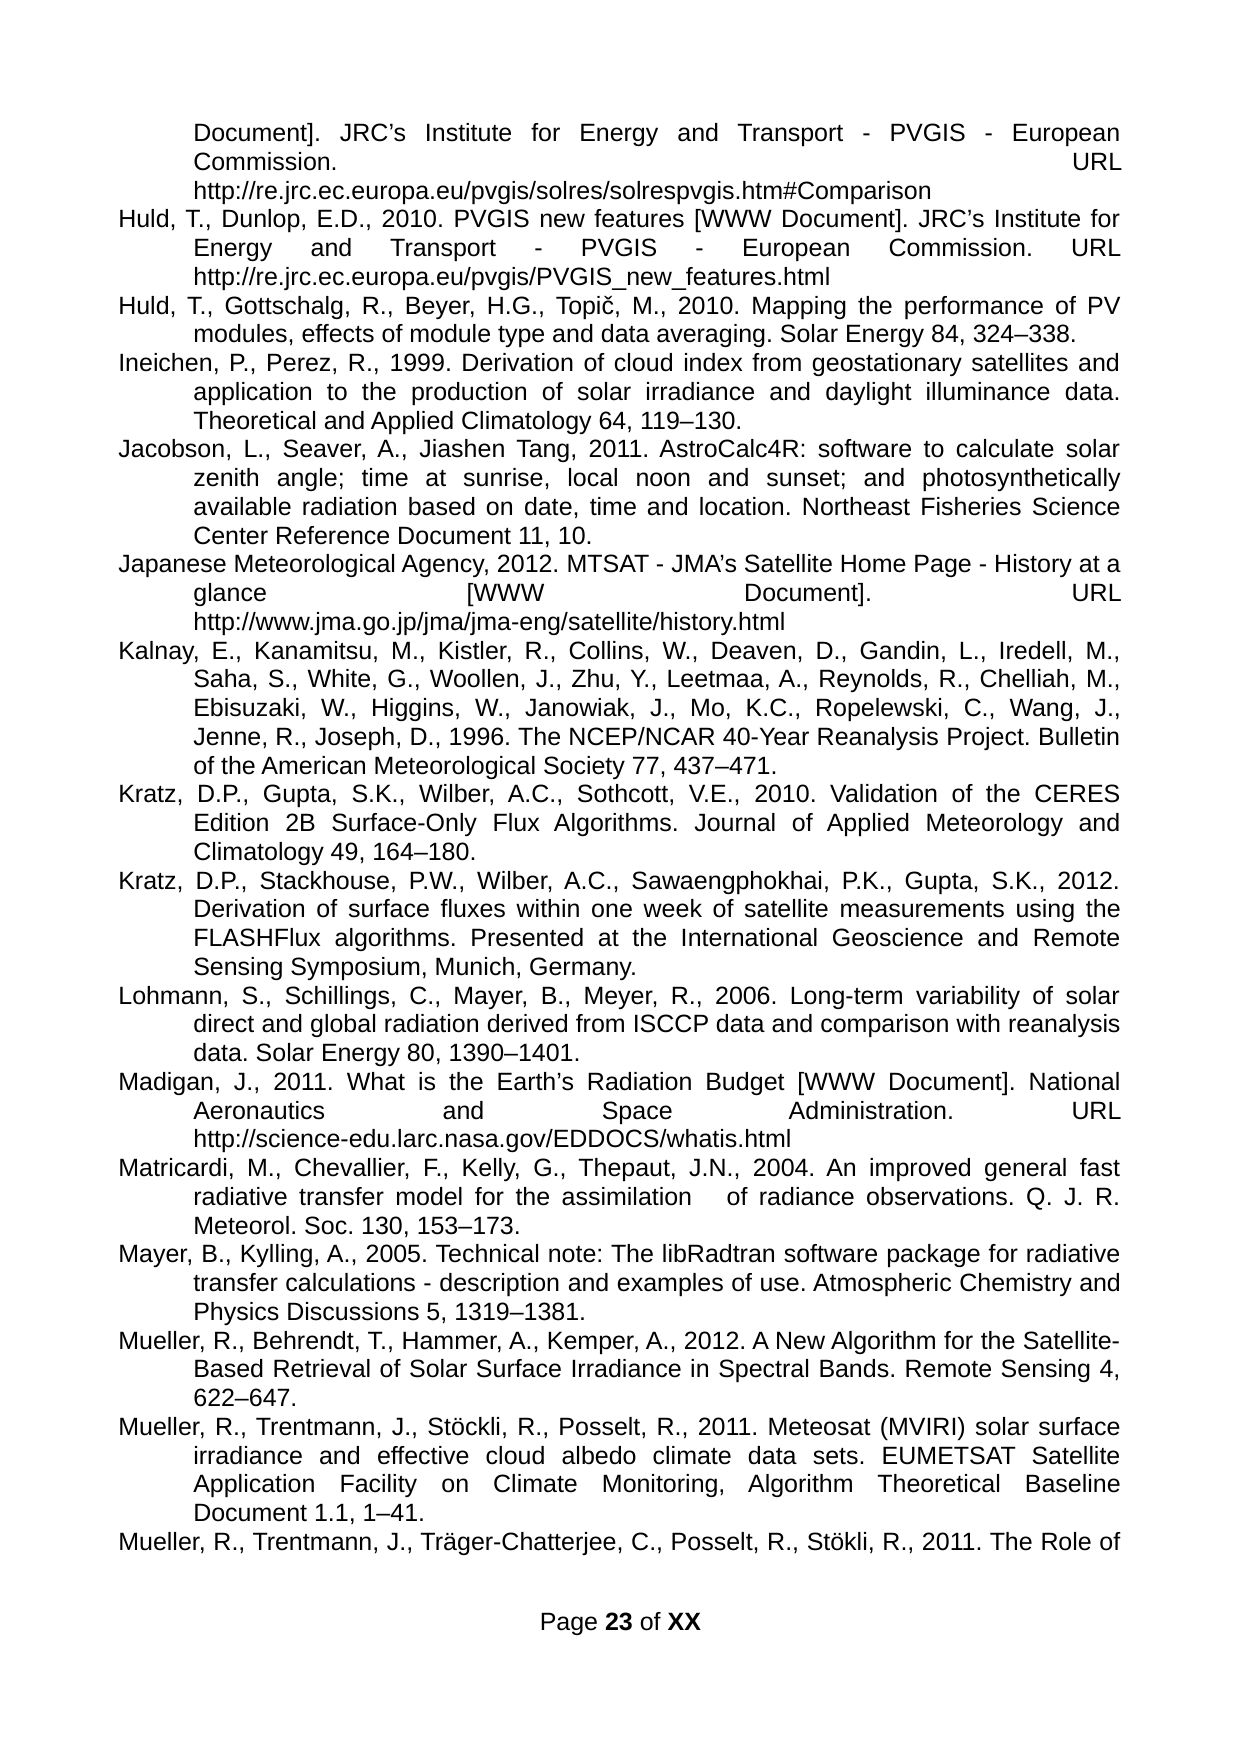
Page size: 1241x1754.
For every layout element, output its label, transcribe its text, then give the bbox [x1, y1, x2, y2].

text Japanese Meteorological Agency, 2012. MTSAT - JMA’s Satellite Home Page - History at a glance [WWW Document]. URL http://www.jma.go.jp/jma/jma-eng/satellite/history.html [118, 549, 1122, 636]
text Lohmann, S., Schillings, C., Mayer, B., Meyer, R., 2006. Long-term variability of solar direct and global radiation derived from ISCCP data and comparison with reanalysis data. Solar Energy 80, 1390–1401. [118, 981, 1122, 1067]
text Madigan, J., 2011. What is the Earth’s Radiation Budget [WWW Document]. National Aeronautics and Space Administration. URL http://science-edu.larc.nasa.gov/EDDOCS/whatis.html [118, 1067, 1122, 1153]
text Mayer, B., Kylling, A., 2005. Technical note: The libRadtran software package for radiative transfer calculations - description and examples of use. Atmospheric Chemistry and Physics Discussions 5, 1319–1381. [118, 1239, 1122, 1326]
text Matricardi, M., Chevallier, F., Kelly, G., Thepaut, J.N., 2004. An improved general fast radiative transfer model for the assimilation of radiance observations. Q. J. R. Meteorol. Soc. 130, 153–173. [118, 1153, 1122, 1239]
text Mueller, R., Trentmann, J., Träger-Chatterjee, C., Posselt, R., Stökli, R., 2011. The Role of [118, 1527, 1122, 1556]
text Jacobson, L., Seaver, A., Jiashen Tang, 2011. AstroCalc4R: software to calculate solar zenith angle; time at sunrise, local noon and sunset; and photosynthetically available radiation based on date, time and location. Northeast Fisheries Science Center Reference Document 11, 10. [118, 434, 1122, 549]
text Document]. JRC’s Institute for Energy and Transport - PVGIS - European Commission. URL http://re.jrc.ec.europa.eu/pvgis/solres/solrespvgis.htm#Comparison [118, 118, 1122, 204]
text Huld, T., Gottschalg, R., Beyer, H.G., Topič, M., 2010. Mapping the performance of PV modules, effects of module type and data averaging. Solar Energy 84, 324–338. [118, 291, 1122, 348]
text Kratz, D.P., Stackhouse, P.W., Wilber, A.C., Sawaengphokhai, P.K., Gupta, S.K., 2012. Derivation of surface fluxes within one week of satellite measurements using the FLASHFlux algorithms. Presented at the International Geoscience and Remote Sensing Symposium, Munich, Germany. [118, 866, 1122, 981]
text Ineichen, P., Perez, R., 1999. Derivation of cloud index from geostationary satellites and application to the production of solar irradiance and daylight illuminance data. Theoretical and Applied Climatology 64, 119–130. [118, 348, 1122, 434]
text Kratz, D.P., Gupta, S.K., Wilber, A.C., Sothcott, V.E., 2010. Validation of the CERES Edition 2B Surface-Only Flux Algorithms. Journal of Applied Meteorology and Climatology 49, 164–180. [118, 779, 1122, 866]
text Kalnay, E., Kanamitsu, M., Kistler, R., Collins, W., Deaven, D., Gandin, L., Iredell, M., Saha, S., White, G., Woollen, J., Zhu, Y., Leetmaa, A., Reynolds, R., Chelliah, M., Ebisuzaki, W., Higgins, W., Janowiak, J., Mo, K.C., Ropelewski, C., Wang, J., Jenne, R., Joseph, D., 1996. The NCEP/NCAR 40-Year Reanalysis Project. Bulletin of the American Meteorological Society 77, 437–471. [118, 636, 1122, 779]
text Mueller, R., Trentmann, J., Stöckli, R., Posselt, R., 2011. Meteosat (MVIRI) solar surface irradiance and effective cloud albedo climate data sets. EUMETSAT Satellite Application Facility on Climate Monitoring, Algorithm Theoretical Baseline Document 1.1, 1–41. [118, 1412, 1122, 1527]
text Huld, T., Dunlop, E.D., 2010. PVGIS new features [WWW Document]. JRC’s Institute for Energy and Transport - PVGIS - European Commission. URL http://re.jrc.ec.europa.eu/pvgis/PVGIS_new_features.html [118, 204, 1122, 291]
text Mueller, R., Behrendt, T., Hammer, A., Kemper, A., 2012. A New Algorithm for the Satellite-Based Retrieval of Solar Surface Irradiance in Spectral Bands. Remote Sensing 4, 622–647. [118, 1326, 1122, 1412]
